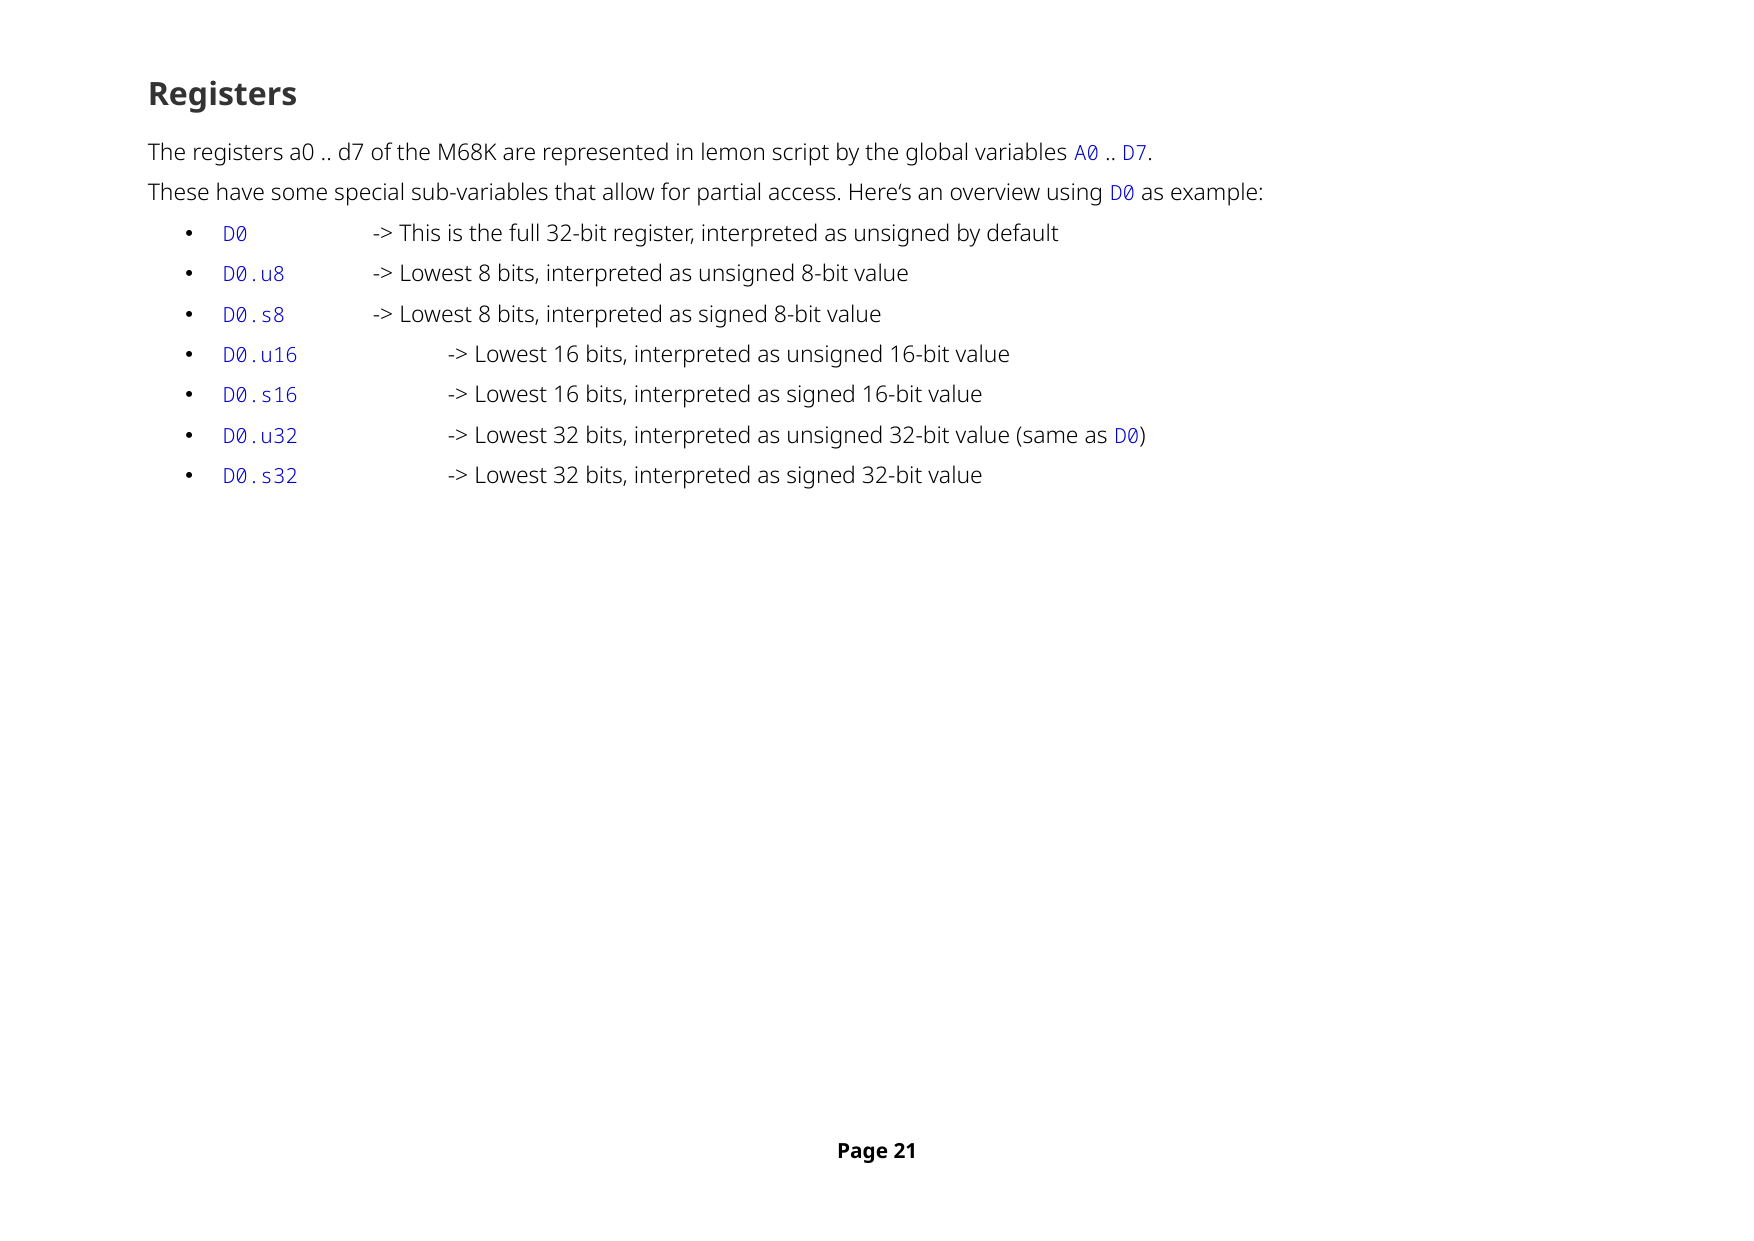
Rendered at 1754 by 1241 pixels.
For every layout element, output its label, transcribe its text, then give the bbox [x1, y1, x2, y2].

list D0.s32 -> Lowest 32 bits, interpreted as signed 32-bit value [185, 459, 1606, 490]
text The registers a0 .. d7 of the M68K are represented in lemon script by the global variables A0 .. D7. [148, 136, 1606, 167]
list D0.u32 -> Lowest 32 bits, interpreted as unsigned 32-bit value (same as D0) [185, 419, 1606, 450]
subtitle Registers [148, 71, 1606, 114]
list D0.u16 -> Lowest 16 bits, interpreted as unsigned 16-bit value [185, 338, 1606, 369]
list D0.u8 -> Lowest 8 bits, interpreted as unsigned 8-bit value [185, 257, 1606, 288]
list D0.s8 -> Lowest 8 bits, interpreted as signed 8-bit value [185, 297, 1606, 329]
text These have some special sub-variables that allow for partial access. Here‘s an overview using D0 as example: [148, 176, 1606, 207]
list D0 -> This is the full 32-bit register, interpreted as unsigned by default [185, 217, 1606, 248]
list D0.s16 -> Lowest 16 bits, interpreted as signed 16-bit value [185, 378, 1606, 409]
